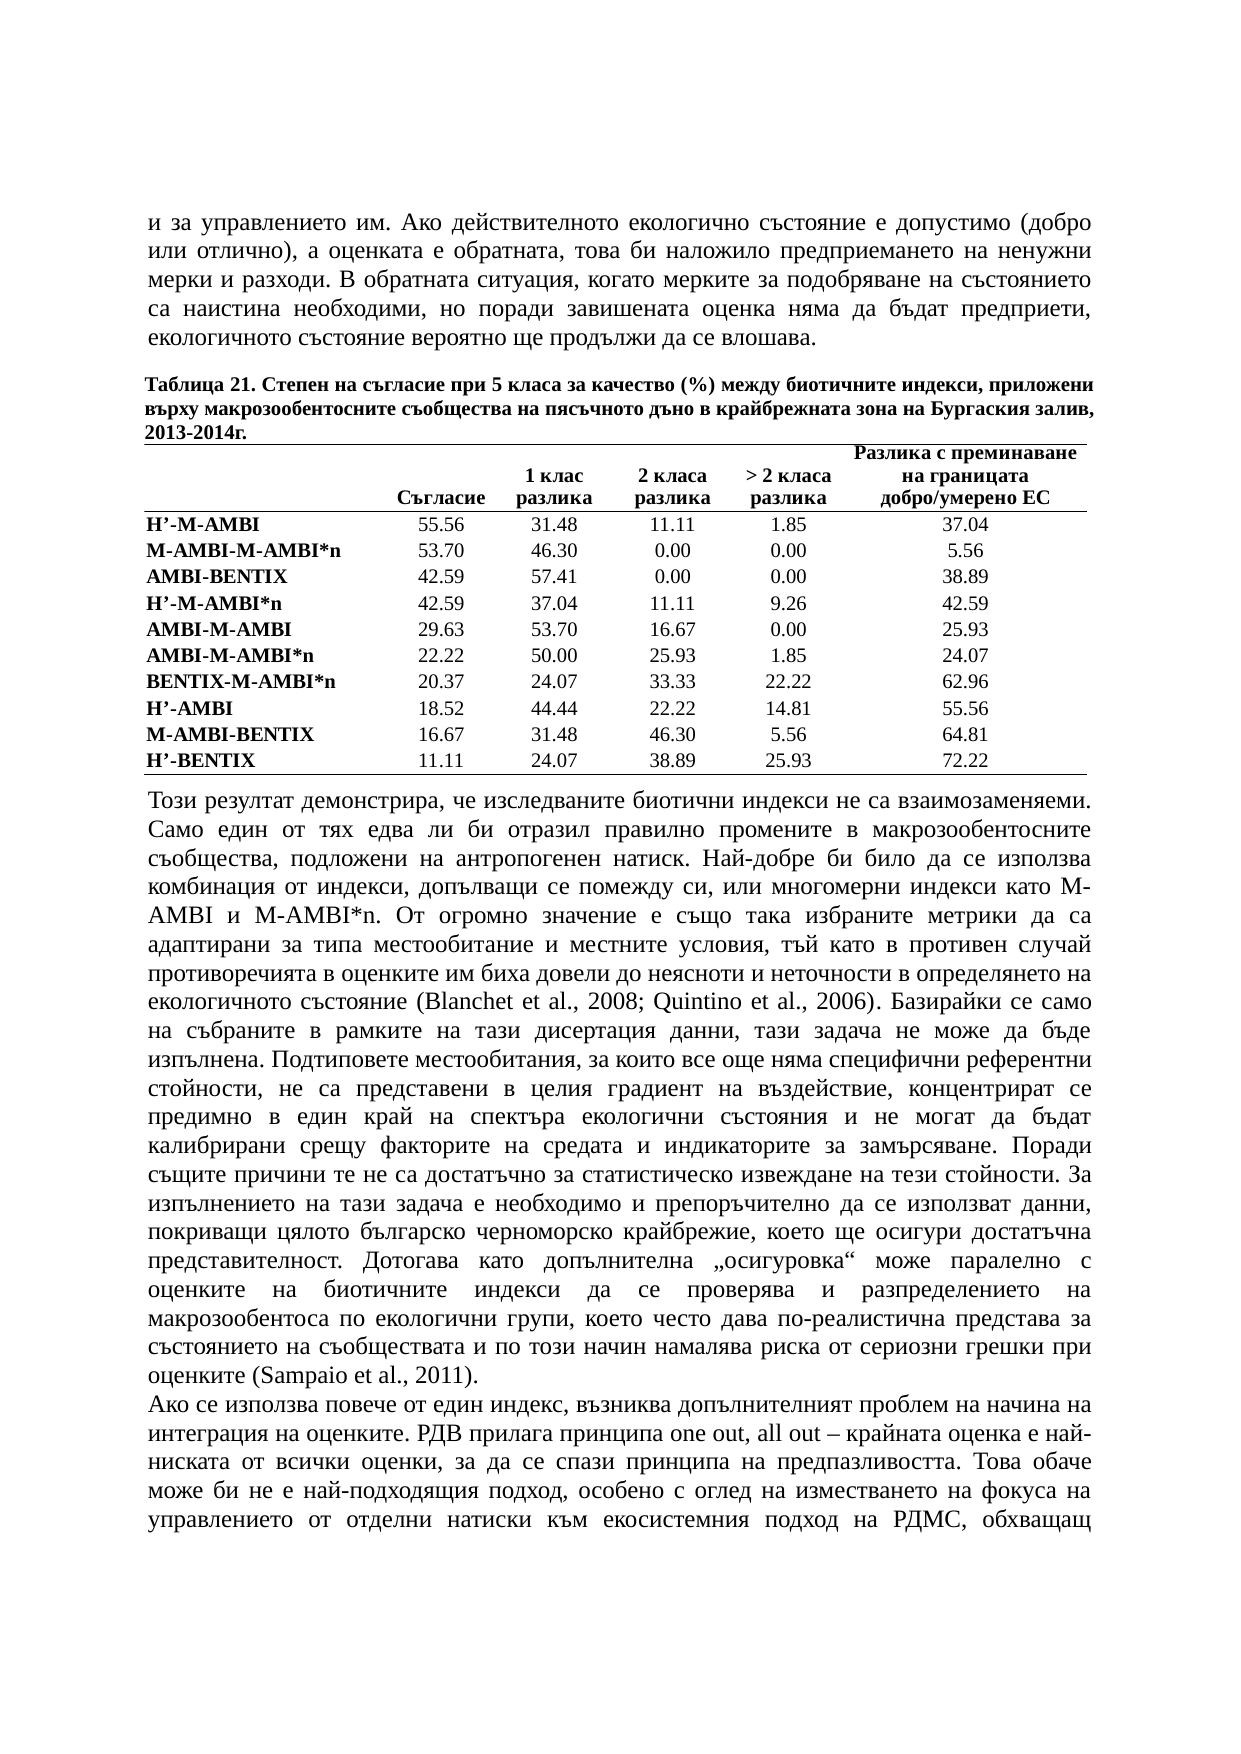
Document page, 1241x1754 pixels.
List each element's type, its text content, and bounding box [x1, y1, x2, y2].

text Ако се използва повече от един индекс, възниква допълнителният проблем на начина на интеграция на оценките. РДВ прилага принципа one out, all out – крайната оценка е най-ниската от всички оценки, за да се спази принципа на предпазливостта. Това обаче може би не е най-подходящия подход, особено с оглед на изместването на фокуса на управлението от отделни натиски към екосистемния подход на РДМС, обхващащ [148, 1389, 1093, 1533]
text Таблица 21. Степен на съгласие при 5 класа за качество (%) между биотичните индекси, приложени върху макрозообентосните съобщества на пясъчното дъно в крайбрежната зона на Бургаския залив, 2013-2014г. [144, 372, 1096, 776]
text и за управлението им. Ако действителното екологично състояние е допустимо (добро или отлично), а оценката е обратната, това би наложило предприемането на ненужни мерки и разходи. В обратната ситуация, когато мерките за подобряване на състоянието са наистина необходими, но поради завишената оценка няма да бъдат предприети, екологичното състояние вероятно ще продължи да се влошава. [148, 207, 1093, 350]
text Този резултат демонстрира, че изследваните биотични индекси не са взаимозаменяеми. Само един от тях едва ли би отразил правилно промените в макрозообентосните съобщества, подложени на антропогенен натиск. Най-добре би било да се използва комбинация от индекси, допълващи се помежду си, или многомерни индекси като M-AMBI и M-AMBI*n. От огромно значение е също така избраните метрики да са адаптирани за типа местообитание и местните условия, тъй като в противен случай противоречията в оценките им биха довели до неясноти и неточности в определянето на екологичното състояние (Blanchet et al., 2008; Quintino et al., 2006). Базирайки се само на събраните в рамките на тази дисертация данни, тази задача не може да бъде изпълнена. Подтиповете местообитания, за които все още няма специфични референтни стойности, не са представени в целия градиент на въздействие, концентрират се предимно в един край на спектъра екологични състояния и не могат да бъдат калибрирани срещу факторите на средата и индикаторите за замърсяване. Поради същите причини те не са достатъчно за статистическо извеждане на тези стойности. За изпълнението на тази задача е необходимо и препоръчително да се използват данни, покриващи цялото българско черноморско крайбрежие, което ще осигури достатъчна представителност. Дотогава като допълнителна „осигуровка“ може паралелно с оценките на биотичните индекси да се проверява и разпределението на макрозообентоса по екологични групи, което често дава по-реалистична представа за състоянието на съобществата и по този начин намалява риска от сериозни грешки при оценките (Sampaio et al., 2011). [148, 776, 1093, 1389]
